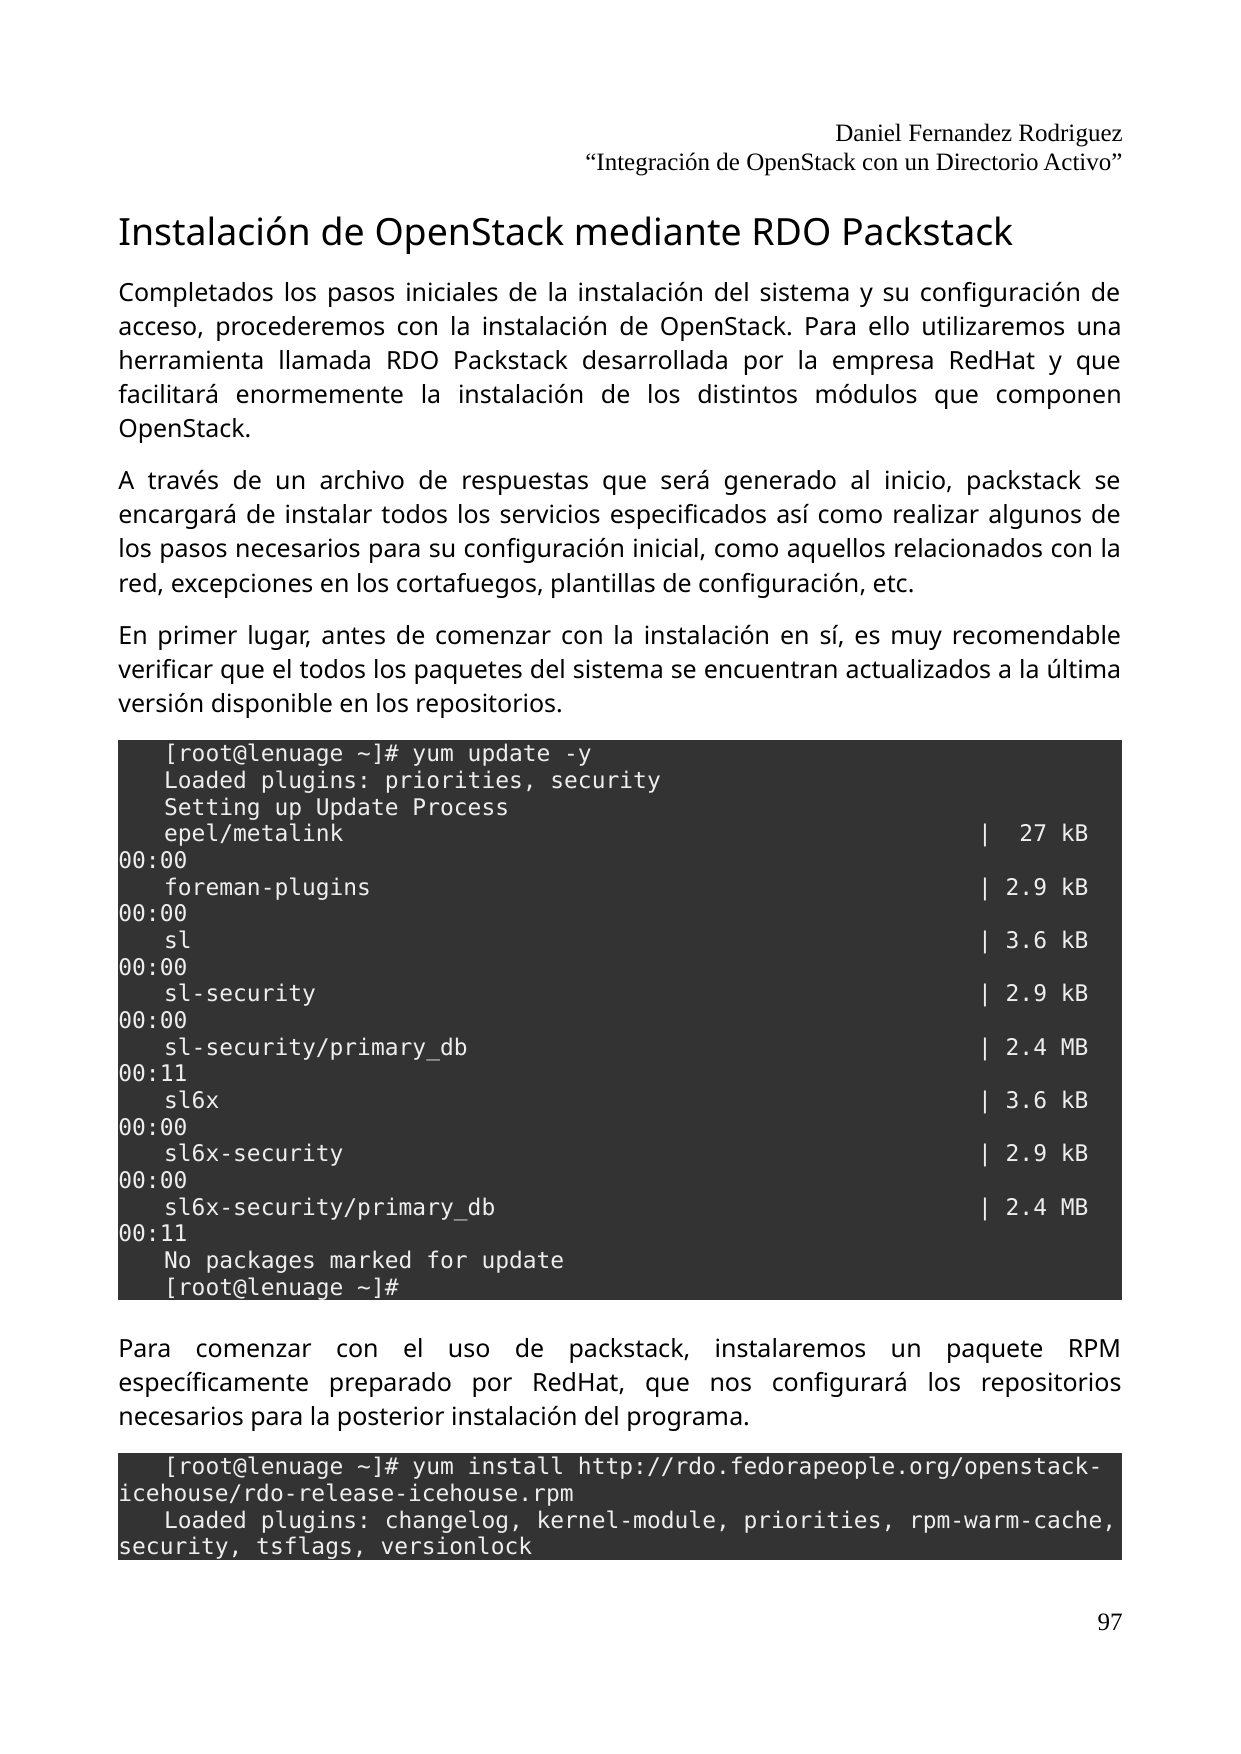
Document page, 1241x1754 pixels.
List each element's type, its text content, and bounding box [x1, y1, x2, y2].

text En primer lugar, antes de comenzar con la instalación en sí, es muy recomendable verificar que el todos los paquetes del sistema se encuentran actualizados a la última versión disponible en los repositorios. [118, 617, 1122, 719]
text foreman-plugins | 2.9 kB 00:00 [118, 874, 1122, 927]
text epel/metalink | 27 kB 00:00 [118, 820, 1122, 874]
text Setting up Update Process [118, 794, 1122, 820]
text A través de un archivo de respuestas que será generado al inicio, packstack se encargará de instalar todos los servicios especificados así como realizar algunos de los pasos necesarios para su configuración inicial, como aquellos relacionados con la red, excepciones en los cortafuegos, plantillas de configuración, etc. [118, 463, 1122, 599]
subtitle Instalación de OpenStack mediante RDO Packstack [118, 205, 1122, 256]
text No packages marked for update [118, 1247, 1122, 1274]
text Loaded plugins: priorities, security [118, 767, 1122, 794]
text [root@lenuage ~]# yum install http://rdo.fedorapeople.org/openstack-icehouse/rdo-release-icehouse.rpm [118, 1453, 1122, 1507]
text sl | 3.6 kB 00:00 [118, 927, 1122, 980]
text Loaded plugins: changelog, kernel-module, priorities, rpm-warm-cache, security, tsflags, versionlock [118, 1507, 1122, 1560]
text sl6x-security | 2.9 kB 00:00 [118, 1140, 1122, 1194]
text sl-security/primary_db | 2.4 MB 00:11 [118, 1034, 1122, 1087]
text Completados los pasos iniciales de la instalación del sistema y su configuración de acceso, procederemos con la instalación de OpenStack. Para ello utilizaremos una herramienta llamada RDO Packstack desarrollada por la empresa RedHat y que facilitará enormemente la instalación de los distintos módulos que componen OpenStack. [118, 275, 1122, 445]
text [root@lenuage ~]# yum update -y [118, 740, 1122, 767]
text [root@lenuage ~]# [118, 1274, 1122, 1300]
text sl-security | 2.9 kB 00:00 [118, 980, 1122, 1034]
text sl6x-security/primary_db | 2.4 MB 00:11 [118, 1194, 1122, 1247]
text Para comenzar con el uso de packstack, instalaremos un paquete RPM específicamente preparado por RedHat, que nos configurará los repositorios necesarios para la posterior instalación del programa. [118, 1330, 1122, 1433]
text sl6x | 3.6 kB 00:00 [118, 1087, 1122, 1140]
